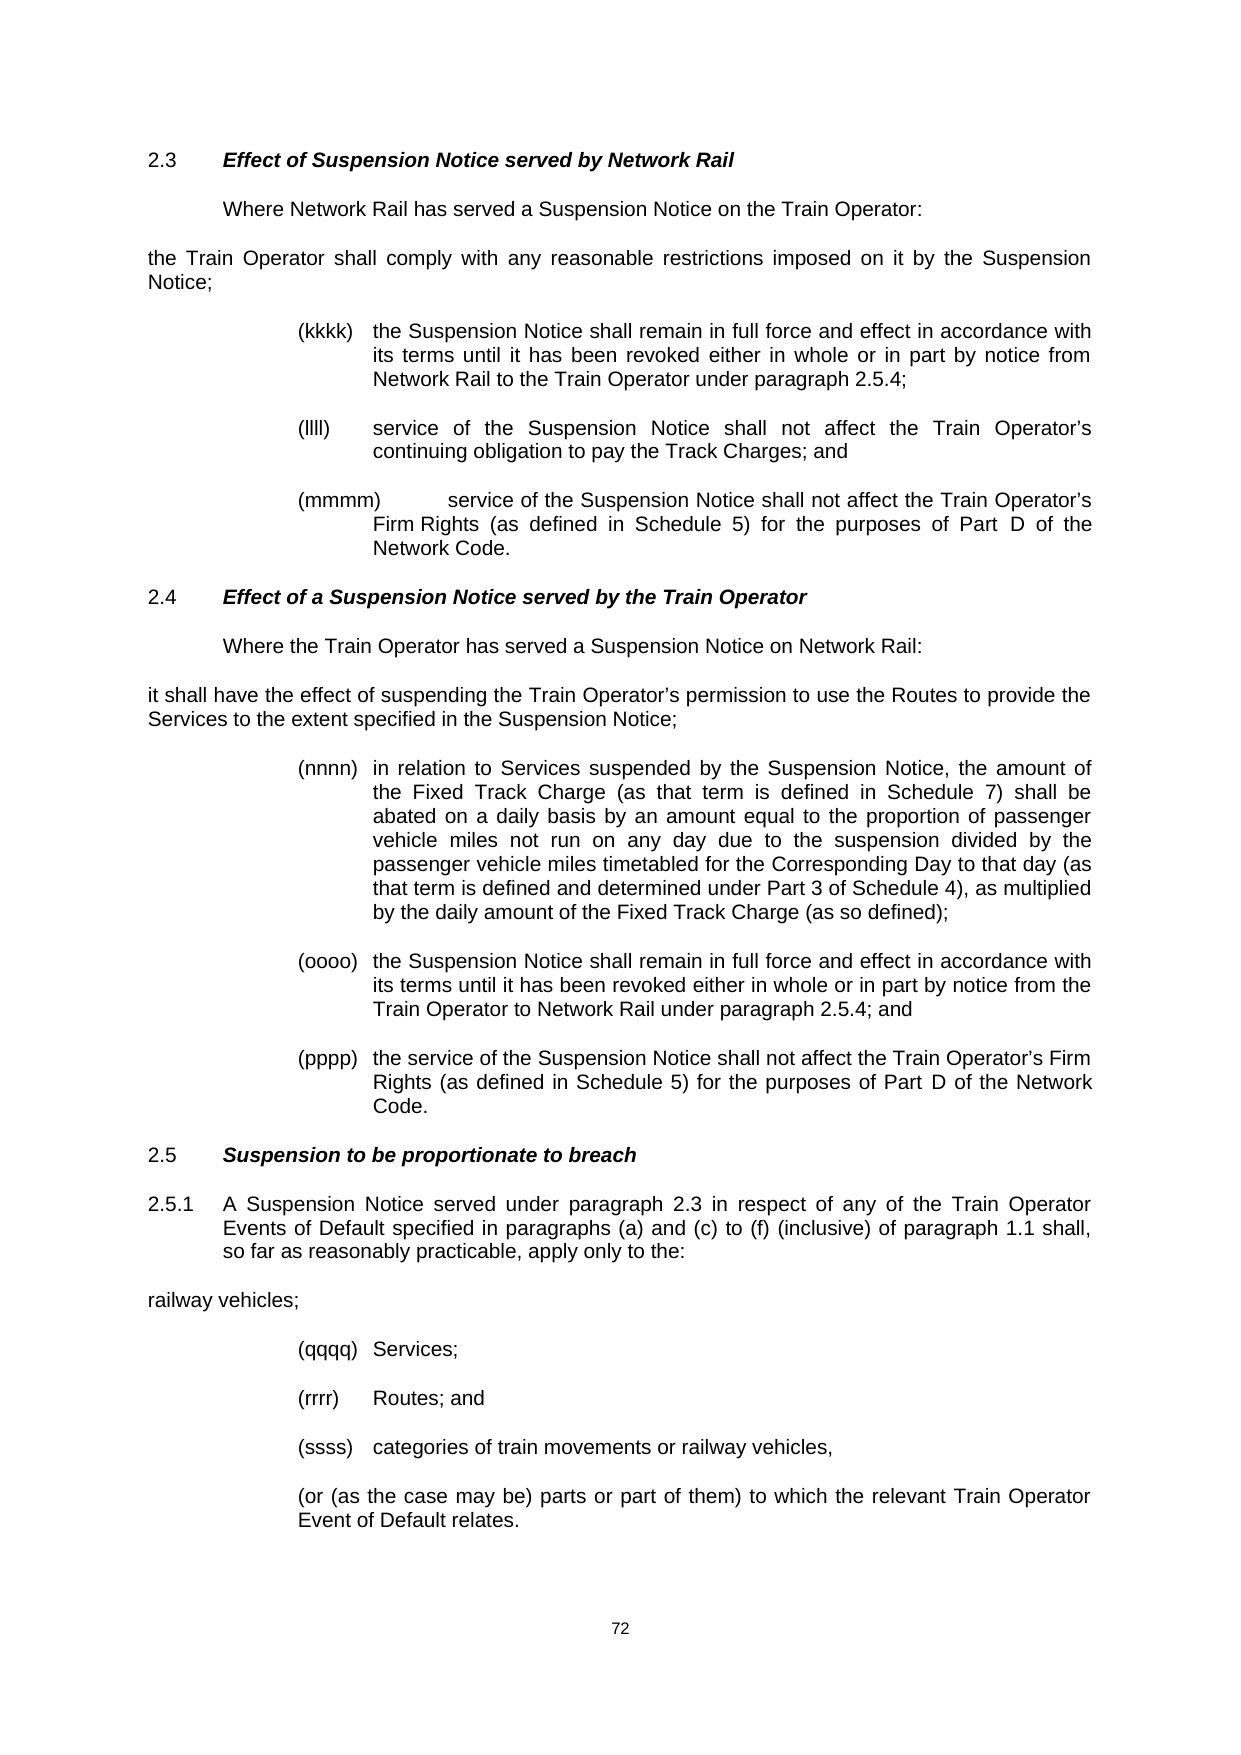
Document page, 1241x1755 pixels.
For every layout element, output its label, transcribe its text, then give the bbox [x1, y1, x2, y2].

subtitle the Suspension Notice shall remain in full force and effect in accordance with its terms until it has been revoked either in whole or in part by notice from Network Rail to the Train Operator under paragraph 2.5.4; [298, 318, 1093, 390]
subtitle the Suspension Notice shall remain in full force and effect in accordance with its terms until it has been revoked either in whole or in part by notice from the Train Operator to Network Rail under paragraph 2.5.4; and [298, 949, 1093, 1021]
subtitle the Train Operator shall comply with any reasonable restrictions imposed on it by the Suspension Notice; [148, 246, 1093, 293]
subtitle Routes; and [298, 1386, 1093, 1410]
subtitle categories of train movements or railway vehicles, [298, 1435, 1093, 1459]
subtitle it shall have the effect of suspending the Train Operator’s permission to use the Routes to provide the Services to the extent specified in the Suspension Notice; [148, 683, 1093, 731]
subtitle service of the Suspension Notice shall not affect the Train Operator’s Firm Rights (as defined in Schedule 5) for the purposes of Part D of the Network Code. [298, 488, 1093, 560]
list A Suspension Notice served under paragraph 2.3 in respect of any of the Train Operator Events of Default specified in paragraphs (a) and (c) to (f) (inclusive) of paragraph 1.1 shall, so far as reasonably practicable, apply only to the: [148, 1191, 1093, 1263]
text (or (as the case may be) parts or part of them) to which the relevant Train Operator Event of Default relates. [298, 1484, 1093, 1532]
subtitle Services; [298, 1337, 1093, 1361]
subtitle service of the Suspension Notice shall not affect the Train Operator’s continuing obligation to pay the Track Charges; and [298, 415, 1093, 463]
list Suspension to be proportionate to breach [148, 1142, 1093, 1166]
list Effect of Suspension Notice served by Network Rail [148, 148, 1093, 172]
subtitle in relation to Services suspended by the Suspension Notice, the amount of the Fixed Track Charge (as that term is defined in Schedule 7) shall be abated on a daily basis by an amount equal to the proportion of passenger vehicle miles not run on any day due to the suspension divided by the passenger vehicle miles timetabled for the Corresponding Day to that day (as that term is defined and determined under Part 3 of Schedule 4), as multiplied by the daily amount of the Fixed Track Charge (as so defined); [298, 756, 1093, 924]
list Effect of a Suspension Notice served by the Train Operator [148, 585, 1093, 609]
text Where Network Rail has served a Suspension Notice on the Train Operator: [223, 197, 1093, 221]
subtitle railway vehicles; [148, 1288, 1093, 1312]
text Where the Train Operator has served a Suspension Notice on Network Rail: [223, 634, 1093, 658]
subtitle the service of the Suspension Notice shall not affect the Train Operator’s Firm Rights (as defined in Schedule 5) for the purposes of Part D of the Network Code. [298, 1046, 1093, 1117]
